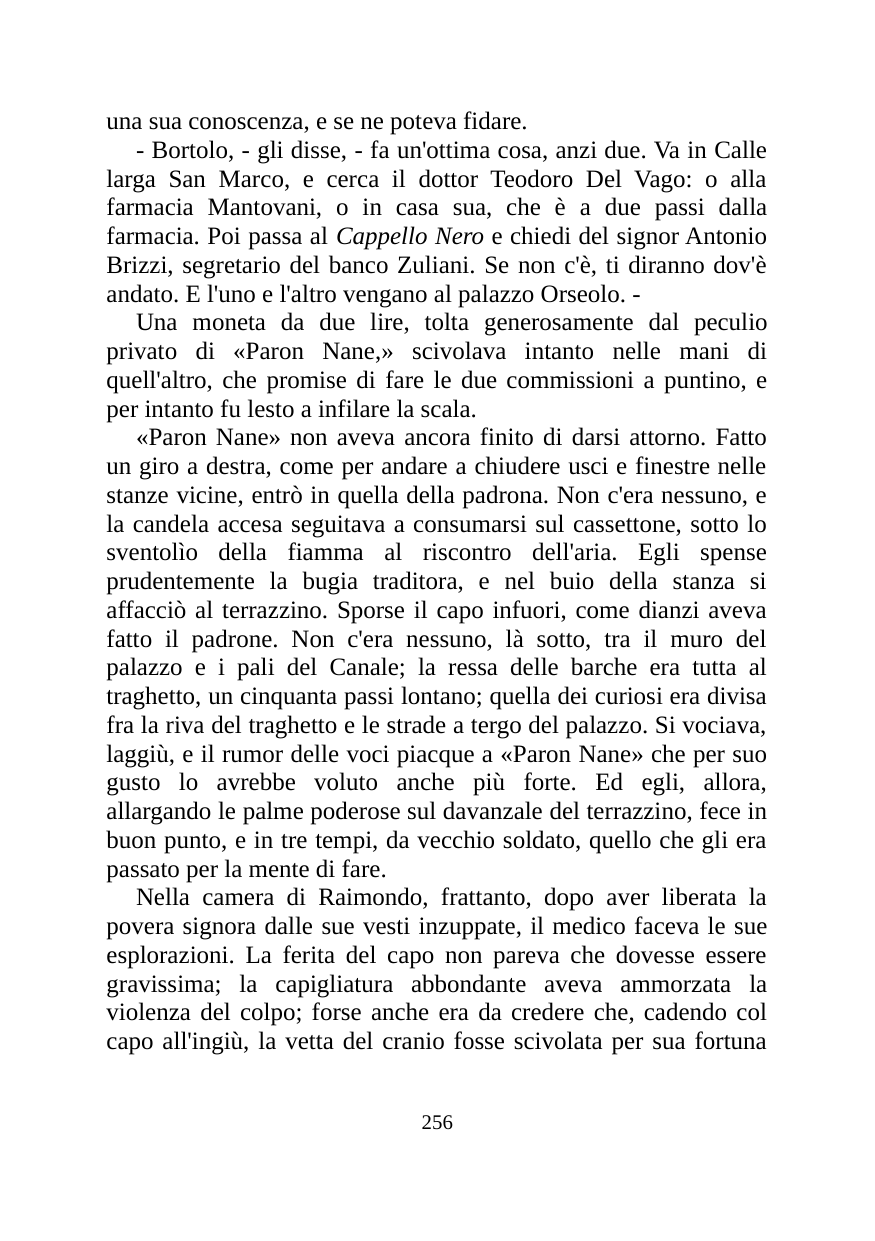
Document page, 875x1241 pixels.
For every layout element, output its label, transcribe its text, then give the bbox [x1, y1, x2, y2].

text una sua conoscenza, e se ne poteva fidare. [106, 106, 768, 135]
text - Bortolo, - gli disse, - fa un'ottima cosa, anzi due. Va in Calle larga San Marco, e cerca il dottor Teodoro Del Vago: o alla farmacia Mantovani, o in casa sua, che è a due passi dalla farmacia. Poi passa al Cappello Nero e chiedi del signor Antonio Brizzi, segretario del banco Zuliani. Se non c'è, ti diranno dov'è andato. E l'uno e l'altro vengano al palazzo Orseolo. - [106, 135, 768, 307]
text Una moneta da due lire, tolta generosamente dal peculio privato di «Paron Nane,» scivolava intanto nelle mani di quell'altro, che promise di fare le due commissioni a puntino, e per intanto fu lesto a infilare la scala. [106, 307, 768, 422]
text Nella camera di Raimondo, frattanto, dopo aver liberata la povera signora dalle sue vesti inzuppate, il medico faceva le sue esplorazioni. La ferita del capo non pareva che dovesse essere gravissima; la capigliatura abbondante aveva ammorzata la violenza del colpo; forse anche era da credere che, cadendo col capo all'ingiù, la vetta del cranio fosse scivolata per sua fortuna [106, 882, 768, 1055]
text «Paron Nane» non aveva ancora finito di darsi attorno. Fatto un giro a destra, come per andare a chiudere usci e finestre nelle stanze vicine, entrò in quella della padrona. Non c'era nessuno, e la candela accesa seguitava a consumarsi sul cassettone, sotto lo sventolìo della fiamma al riscontro dell'aria. Egli spense prudentemente la bugia traditora, e nel buio della stanza si affacciò al terrazzino. Sporse il capo infuori, come dianzi aveva fatto il padrone. Non c'era nessuno, là sotto, tra il muro del palazzo e i pali del Canale; la ressa delle barche era tutta al traghetto, un cinquanta passi lontano; quella dei curiosi era divisa fra la riva del traghetto e le strade a tergo del palazzo. Si vociava, laggiù, e il rumor delle voci piacque a «Paron Nane» che per suo gusto lo avrebbe voluto anche più forte. Ed egli, allora, allargando le palme poderose sul davanzale del terrazzino, fece in buon punto, e in tre tempi, da vecchio soldato, quello che gli era passato per la mente di fare. [106, 422, 768, 882]
